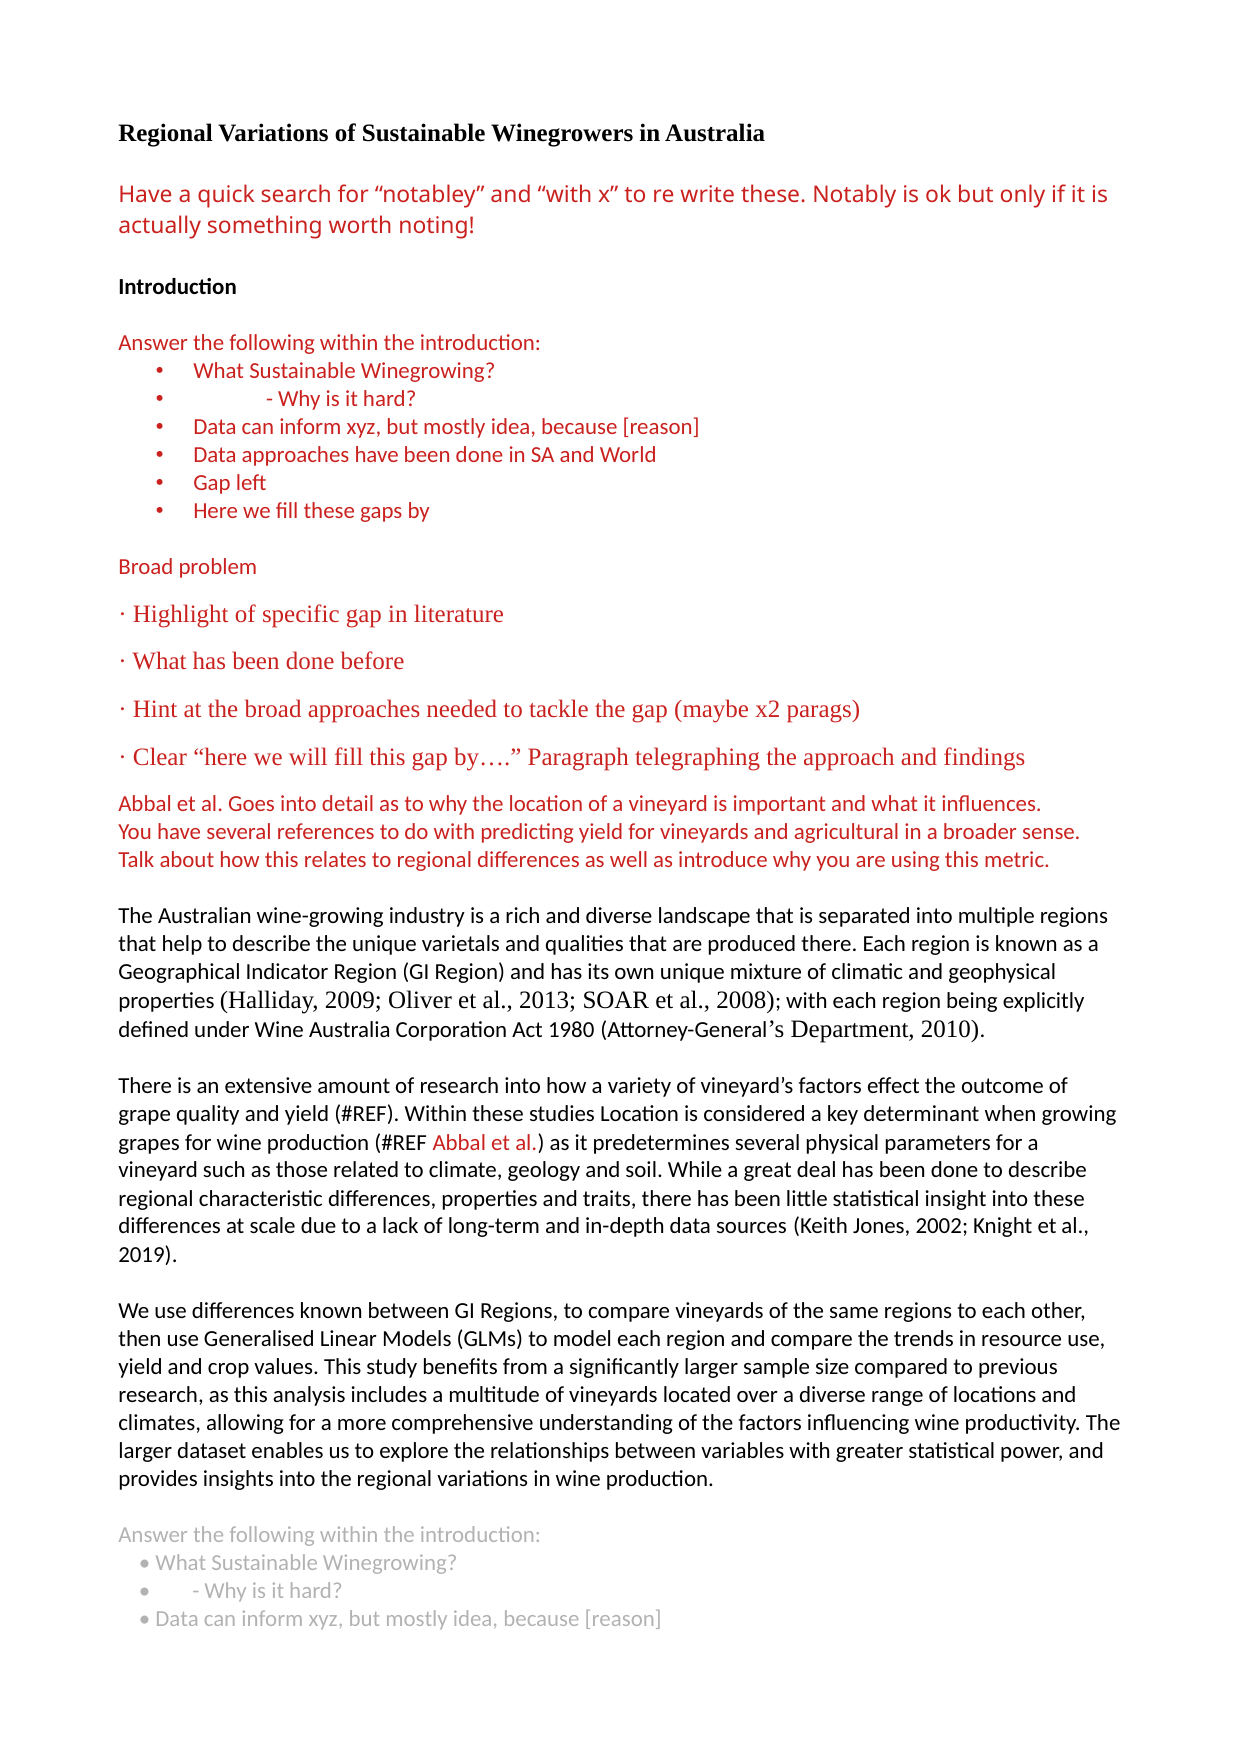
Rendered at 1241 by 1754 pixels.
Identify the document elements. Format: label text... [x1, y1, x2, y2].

list What Sustainable Winegrowing? [156, 356, 1122, 384]
text Have a quick search for “notabley” and “with x” to re write these. Notably is ok but only if it is actually something worth noting! [118, 178, 1122, 241]
list • Data can inform xyz, but mostly idea, because [reason] [118, 1604, 1122, 1632]
list Data approaches have been done in SA and World [156, 440, 1122, 468]
text · Clear “here we will fill this gap by….” Paragraph telegraphing the approach and findings [118, 742, 1122, 770]
list Answer the following within the introduction: [118, 328, 1122, 356]
list • - Why is it hard? [118, 1576, 1122, 1604]
list Gap left [156, 468, 1122, 496]
list Introduction [118, 272, 1122, 300]
list Abbal et al. Goes into detail as to why the location of a vineyard is important and what it influences. [118, 789, 1122, 817]
list • What Sustainable Winegrowing? [118, 1548, 1122, 1576]
list Answer the following within the introduction: [118, 1520, 1122, 1548]
list We use differences known between GI Regions, to compare vineyards of the same regions to each other, then use Generalised Linear Models (GLMs) to model each region and compare the trends in resource use, yield and crop values. This study benefits from a significantly larger sample size compared to previous research, as this analysis includes a multitude of vineyards located over a diverse range of locations and climates, allowing for a more comprehensive understanding of the factors influencing wine productivity. The larger dataset enables us to explore the relationships between variables with greater statistical power, and provides insights into the regional variations in wine production. [118, 1296, 1122, 1492]
text Regional Variations of Sustainable Winegrowers in Australia [118, 118, 1122, 147]
text · Highlight of specific gap in literature [118, 599, 1122, 628]
list There is an extensive amount of research into how a variety of vineyard’s factors effect the outcome of grape quality and yield (#REF). Within these studies Location is considered a key determinant when growing grapes for wine production (#REF Abbal et al.) as it predetermines several physical parameters for a vineyard such as those related to climate, geology and soil. While a great deal has been done to describe regional characteristic differences, properties and traits, there has been little statistical insight into these differences at scale due to a lack of long-term and in-depth data sources (Keith Jones, 2002; Knight et al., 2019). [118, 1072, 1122, 1268]
text Broad problem [118, 552, 1122, 580]
list You have several references to do with predicting yield for vineyards and agricultural in a broader sense. Talk about how this relates to regional differences as well as introduce why you are using this metric. [118, 817, 1122, 873]
list - Why is it hard? [156, 384, 1122, 412]
text · What has been done before [118, 646, 1122, 675]
list Here we fill these gaps by [156, 496, 1122, 524]
text · Hint at the broad approaches needed to tackle the gap (maybe x2 parags) [118, 694, 1122, 723]
list The Australian wine-growing industry is a rich and diverse landscape that is separated into multiple regions that help to describe the unique varietals and qualities that are produced there. Each region is known as a Geographical Indicator Region (GI Region) and has its own unique mixture of climatic and geophysical properties (Halliday, 2009; Oliver et al., 2013; SOAR et al., 2008); with each region being explicitly defined under Wine Australia Corporation Act 1980 (Attorney-General’s Department, 2010). [118, 901, 1122, 1043]
list Data can inform xyz, but mostly idea, because [reason] [156, 412, 1122, 440]
